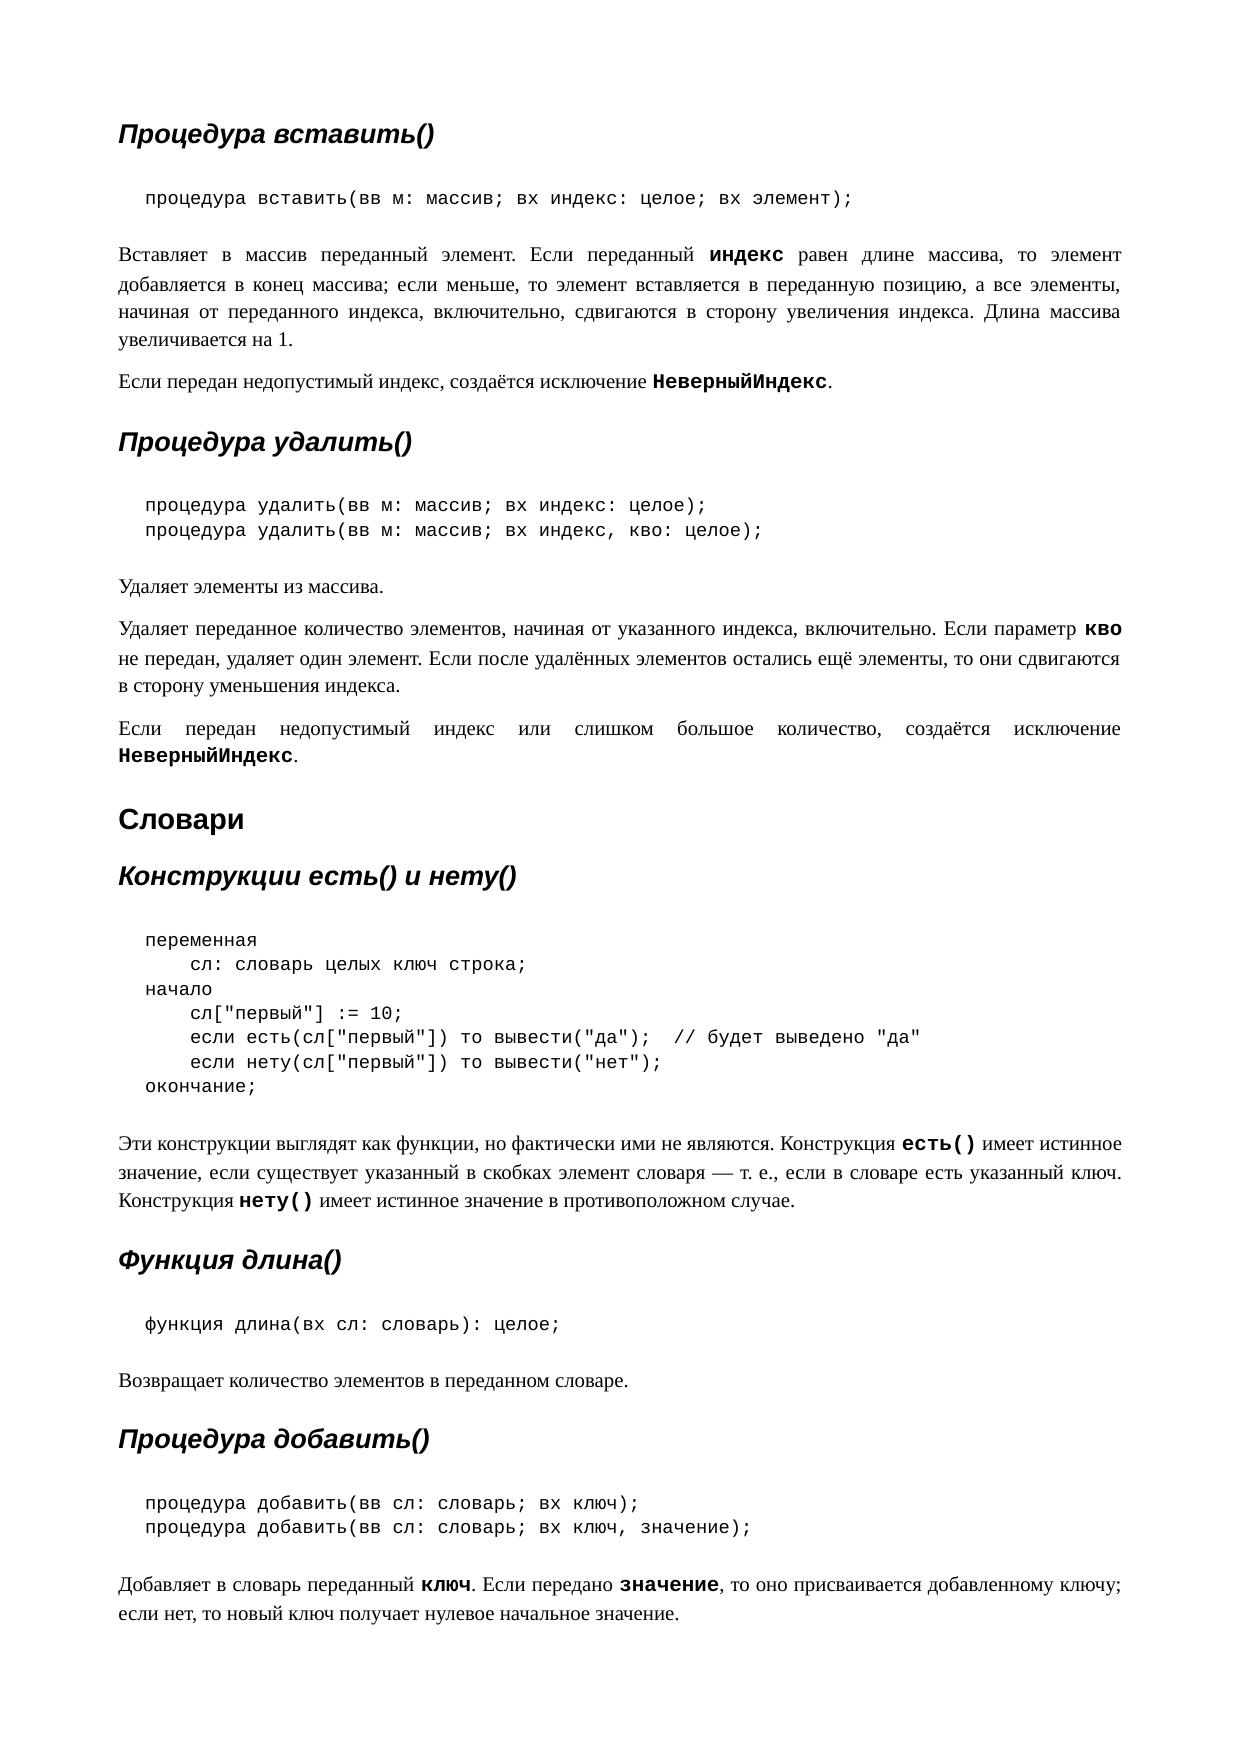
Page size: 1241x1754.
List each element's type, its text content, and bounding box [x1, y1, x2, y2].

text процедура удалить(вв м: массив; вх индекс, кво: целое); [136, 511, 1104, 550]
text процедура вставить(вв м: массив; вх индекс: целое; вх элемент); [136, 179, 1104, 218]
text процедура добавить(вв сл: словарь; вх ключ, значение); [136, 1509, 1104, 1548]
text Вставляет в массив переданный элемент. Если переданный индекс равен длине массива, то элемент добавляется в конец массива; если меньше, то элемент вставляется в переданную позицию, а все элементы, начиная от переданного индекса, включительно, сдвигаются в сторону увеличения индекса. Длина массива увеличивается на 1. [118, 242, 1122, 351]
text Эти конструкции выглядят как функции, но фактически ими не являются. Конструкция есть() имеет истинное значение, если существует указанный в скобках элемент словаря — т. е., если в словаре есть указанный ключ. Конструкция нету() имеет истинное значение в противоположном случае. [118, 1131, 1122, 1213]
subtitle Процедура добавить() [118, 1423, 1122, 1454]
subtitle Словари [118, 802, 1122, 835]
subtitle Процедура вставить() [118, 118, 1122, 149]
text функция длина(вх сл: словарь): целое; [136, 1306, 1104, 1345]
text Удаляет элементы из массива. [118, 574, 1122, 598]
text процедура удалить(вв м: массив; вх индекс: целое); [136, 487, 1104, 511]
text Добавляет в словарь переданный ключ. Если передано значение, то оно присваивается добавленному ключу; если нет, то новый ключ получает нулевое начальное значение. [118, 1572, 1122, 1625]
text процедура добавить(вв сл: словарь; вх ключ); [136, 1484, 1104, 1509]
text Возвращает количество элементов в переданном словаре. [118, 1368, 1122, 1392]
subtitle Конструкции есть() и нету() [118, 860, 1122, 892]
subtitle Процедура удалить() [118, 426, 1122, 457]
text переменная сл: словарь целых ключ строка; начало сл["первый"] := 10; если есть(сл["первый"]) то вывести("да"); // будет выведено "да" если нету(сл["первый"]) то вывести("нет"); окончание; [136, 922, 1104, 1107]
text Если передан недопустимый индекс, создаётся исключение НеверныйИндекс. [118, 369, 1122, 395]
text Если передан недопустимый индекс или слишком большое количество, создаётся исключение НеверныйИндекс. [118, 715, 1122, 769]
subtitle Функция длина() [118, 1244, 1122, 1276]
text Удаляет переданное количество элементов, начиная от указанного индекса, включительно. Если параметр кво не передан, удаляет один элемент. Если после удалённых элементов остались ещё элементы, то они сдвигаются в сторону уменьшения индекса. [118, 616, 1122, 697]
